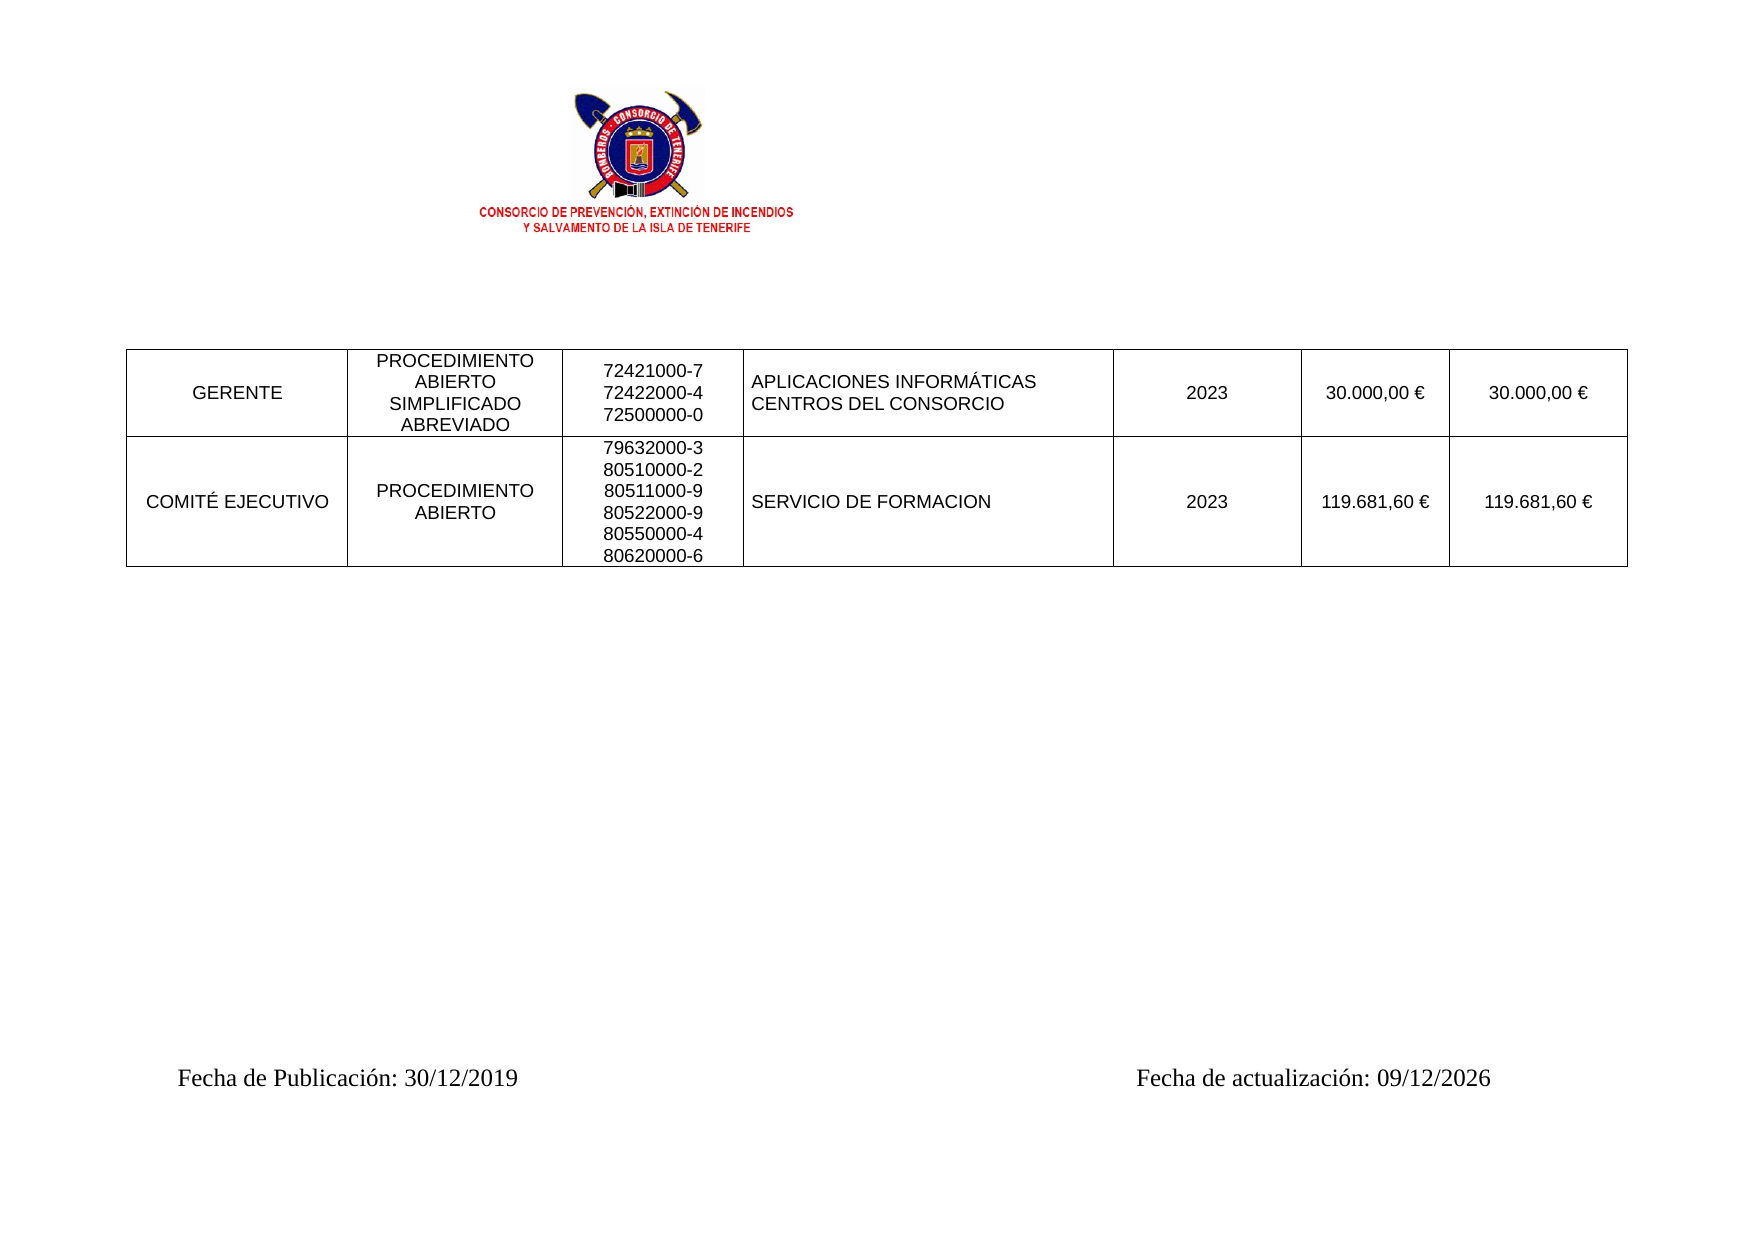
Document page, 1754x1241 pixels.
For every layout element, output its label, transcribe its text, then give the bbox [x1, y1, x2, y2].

table_cell 2023 [1114, 350, 1301, 436]
table_cell 2023 [1114, 437, 1301, 566]
table_cell 79632000-3 80510000-2 80511000-9 80522000-9 80550000-4 80620000-6 [563, 437, 743, 566]
table_cell GERENTE [127, 350, 347, 436]
table_cell 30.000,00 € [1302, 350, 1449, 436]
table_cell 119.681,60 € [1302, 437, 1449, 566]
table_cell 72421000-7 72422000-4 72500000-0 [563, 350, 743, 436]
table_cell PROCEDIMIENTO ABIERTO [348, 437, 562, 566]
table_cell PROCEDIMIENTO ABIERTO SIMPLIFICADO ABREVIADO [348, 350, 562, 436]
table_cell 119.681,60 € [1450, 437, 1627, 566]
table_cell APLICACIONES INFORMÁTICAS CENTROS DEL CONSORCIO [744, 350, 1113, 436]
table_cell 30.000,00 € [1450, 350, 1627, 436]
table_cell SERVICIO DE FORMACION [744, 437, 1113, 566]
table_cell COMITÉ EJECUTIVO [127, 437, 347, 566]
